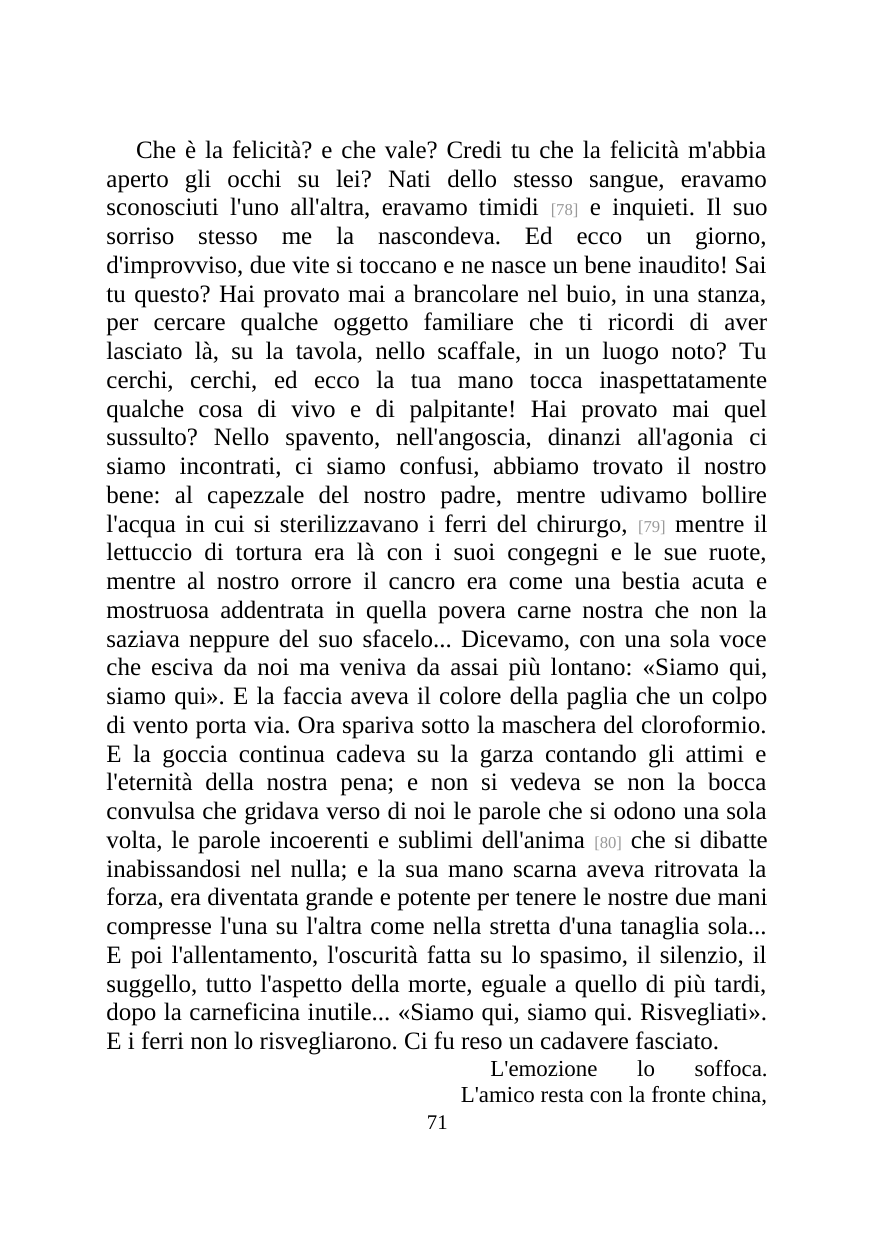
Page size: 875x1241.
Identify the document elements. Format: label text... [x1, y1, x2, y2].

text Che è la felicità? e che vale? Credi tu che la felicità m'abbia aperto gli occhi su lei? Nati dello stesso sangue, eravamo sconosciuti l'uno all'altra, eravamo timidi [78] e inquieti. Il suo sorriso stesso me la nascondeva. Ed ecco un giorno, d'improvviso, due vite si toccano e ne nasce un bene inaudito! Sai tu questo? Hai provato mai a brancolare nel buio, in una stanza, per cercare qualche oggetto familiare che ti ricordi di aver lasciato là, su la tavola, nello scaffale, in un luogo noto? Tu cerchi, cerchi, ed ecco la tua mano tocca inaspettatamente qualche cosa di vivo e di palpitante! Hai provato mai quel sussulto? Nello spavento, nell'angoscia, dinanzi all'agonia ci siamo incontrati, ci siamo confusi, abbiamo trovato il nostro bene: al capezzale del nostro padre, mentre udivamo bollire l'acqua in cui si sterilizzavano i ferri del chirurgo, [79] mentre il lettuccio di tortura era là con i suoi congegni e le sue ruote, mentre al nostro orrore il cancro era come una bestia acuta e mostruosa addentrata in quella povera carne nostra che non la saziava neppure del suo sfacelo... Dicevamo, con una sola voce che esciva da noi ma veniva da assai più lontano: «Siamo qui, siamo qui». E la faccia aveva il colore della paglia che un colpo di vento porta via. Ora spariva sotto la maschera del cloroformio. E la goccia continua cadeva su la garza contando gli attimi e l'eternità della nostra pena; e non si vedeva se non la bocca convulsa che gridava verso di noi le parole che si odono una sola volta, le parole incoerenti e sublimi dell'anima [80] che si dibatte inabissandosi nel nulla; e la sua mano scarna aveva ritrovata la forza, era diventata grande e potente per tenere le nostre due mani compresse l'una su l'altra come nella stretta d'una tanaglia sola... E poi l'allentamento, l'oscurità fatta su lo spasimo, il silenzio, il suggello, tutto l'aspetto della morte, eguale a quello di più tardi, dopo la carneficina inutile... «Siamo qui, siamo qui. Risvegliati». E i ferri non lo risvegliarono. Ci fu reso un cadavere fasciato. [106, 135, 768, 1055]
text L'emozione lo soffoca. L'amico resta con la fronte china, [461, 1055, 768, 1108]
